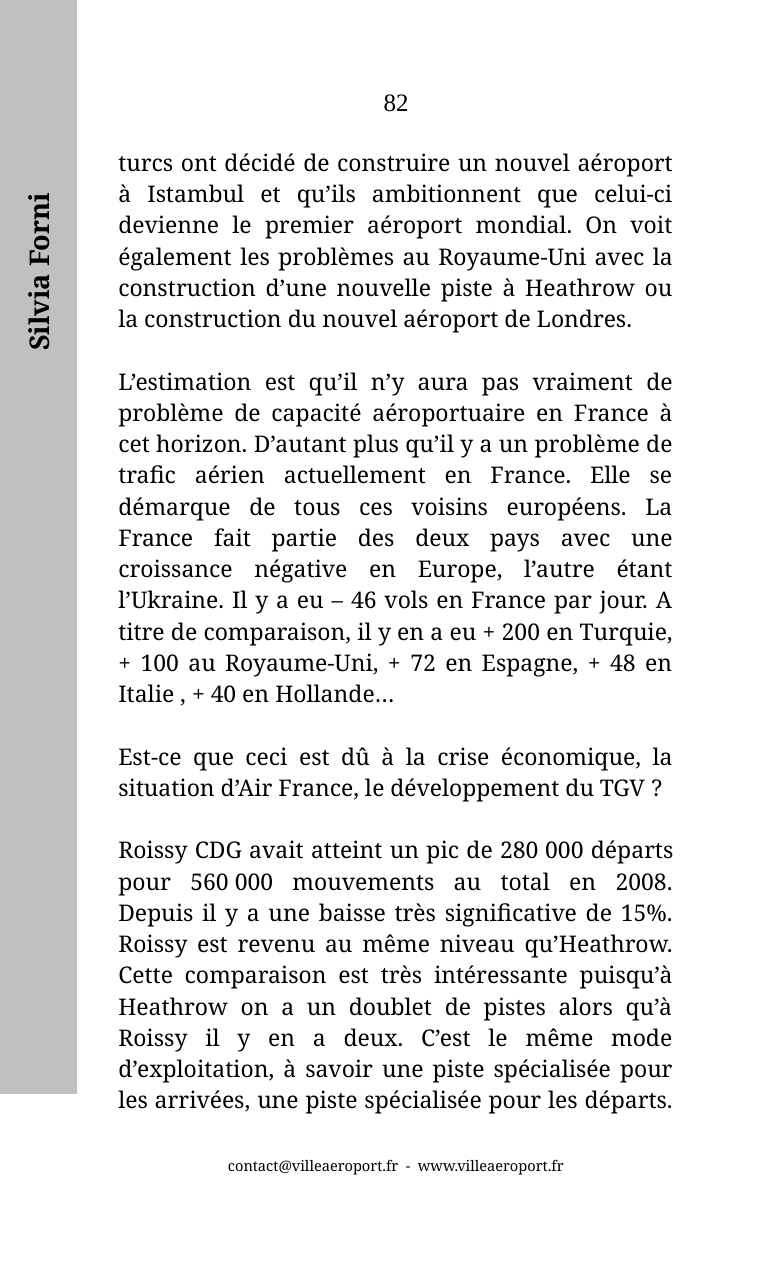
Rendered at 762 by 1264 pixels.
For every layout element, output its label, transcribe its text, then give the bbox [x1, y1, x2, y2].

text Est-ce que ceci est dû à la crise économique, la situation d’Air France, le développement du TGV ? [118, 741, 673, 803]
text Roissy CDG avait atteint un pic de 280 000 départs pour 560 000 mouvements au total en 2008. Depuis il y a une baisse très significative de 15%. Roissy est revenu au même niveau qu’Heathrow. Cette comparaison est très intéressante puisqu’à Heathrow on a un doublet de pistes alors qu’à Roissy il y en a deux. C’est le même mode d’exploitation, à savoir une piste spécialisée pour les arrivées, une piste spécialisée pour les départs. [118, 834, 673, 1116]
text L’estimation est qu’il n’y aura pas vraiment de problème de capacité aéroportuaire en France à cet horizon. D’autant plus qu’il y a un problème de trafic aérien actuellement en France. Elle se démarque de tous ces voisins européens. La France fait partie des deux pays avec une croissance négative en Europe, l’autre étant l’Ukraine. Il y a eu – 46 vols en France par jour. A titre de comparaison, il y en a eu + 200 en Turquie, + 100 au Royaume-Uni, + 72 en Espagne, + 48 en Italie , + 40 en Hollande… [118, 366, 673, 709]
text turcs ont décidé de construire un nouvel aéroport à Istambul et qu’ils ambitionnent que celui-ci devienne le premier aéroport mondial. On voit également les problèmes au Royaume-Uni avec la construction d’une nouvelle piste à Heathrow ou la construction du nouvel aéroport de Londres. [118, 147, 673, 334]
text Silvia Forni [0, 187, 77, 351]
